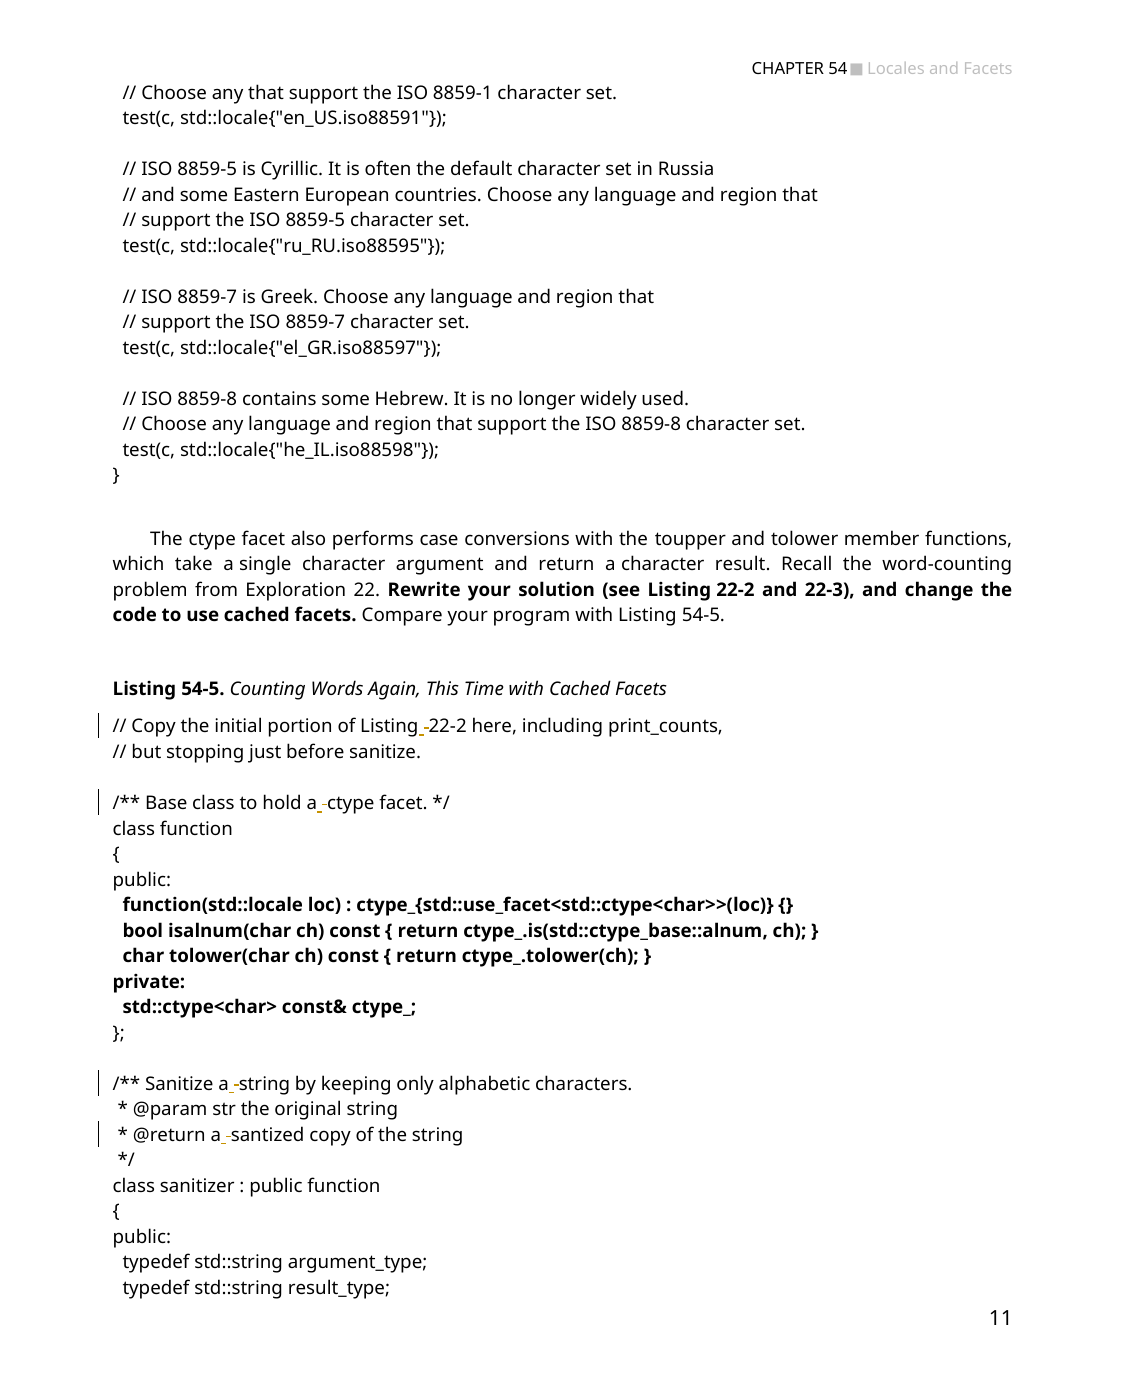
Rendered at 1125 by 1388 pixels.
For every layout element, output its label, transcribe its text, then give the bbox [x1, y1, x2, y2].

text */ [112, 1147, 1012, 1172]
text // but stopping just before sanitize. [112, 738, 1012, 764]
text bool isalnum(char ch) const { return ctype_.is(std::ctype_base::alnum, ch); } [112, 917, 1012, 942]
text }; [112, 1019, 1012, 1044]
text The ctype facet also performs case conversions with the toupper and tolower member functions, which take a single character argument and return a character result. Recall the word-counting problem from Exploration 22. Rewrite your solution (see Listing 22-2 and 22-3), and change the code to use cached facets. Compare your program with Listing 54-5. [112, 525, 1012, 627]
text // ISO 8859-8 contains some Hebrew. It is no longer widely used. [112, 385, 1012, 411]
text // Copy the initial portion of Listing 22-2 here, including print_counts, [112, 713, 1012, 738]
text Listing 54-5. Counting Words Again, This Time with Cached Facets [112, 675, 1012, 700]
text { [112, 840, 1012, 866]
text // ISO 8859-5 is Cyrillic. It is often the default character set in Russia [112, 156, 1012, 181]
text // Choose any that support the ISO 8859-1 character set. [112, 79, 1012, 104]
text test(c, std::locale{"he_IL.iso88598"}); [112, 436, 1012, 462]
text } [112, 462, 1012, 487]
text // Choose any language and region that support the ISO 8859-8 character set. [112, 411, 1012, 436]
text std::ctype<char> const& ctype_; [112, 993, 1012, 1019]
text // support the ISO 8859-7 character set. [112, 309, 1012, 334]
text // ISO 8859-7 is Greek. Choose any language and region that [112, 283, 1012, 309]
text // and some Eastern European countries. Choose any language and region that [112, 181, 1012, 207]
text private: [112, 968, 1012, 993]
text class function [112, 815, 1012, 840]
text test(c, std::locale{"ru_RU.iso88595"}); [112, 232, 1012, 258]
text * @return a santized copy of the string [112, 1121, 1012, 1147]
text public: [112, 866, 1012, 891]
text // support the ISO 8859-5 character set. [112, 207, 1012, 232]
text /** Sanitize a string by keeping only alphabetic characters. [112, 1070, 1012, 1096]
text typedef std::string result_type; [112, 1274, 1012, 1300]
text char tolower(char ch) const { return ctype_.tolower(ch); } [112, 942, 1012, 968]
text class sanitizer : public function [112, 1172, 1012, 1198]
text public: [112, 1223, 1012, 1249]
text * @param str the original string [112, 1096, 1012, 1121]
text test(c, std::locale{"el_GR.iso88597"}); [112, 334, 1012, 360]
text { [112, 1198, 1012, 1223]
text /** Base class to hold a ctype facet. */ [112, 789, 1012, 815]
text typedef std::string argument_type; [112, 1249, 1012, 1274]
text test(c, std::locale{"en_US.iso88591"}); [112, 104, 1012, 130]
text function(std::locale loc) : ctype_{std::use_facet<std::ctype<char>>(loc)} {} [112, 891, 1012, 917]
